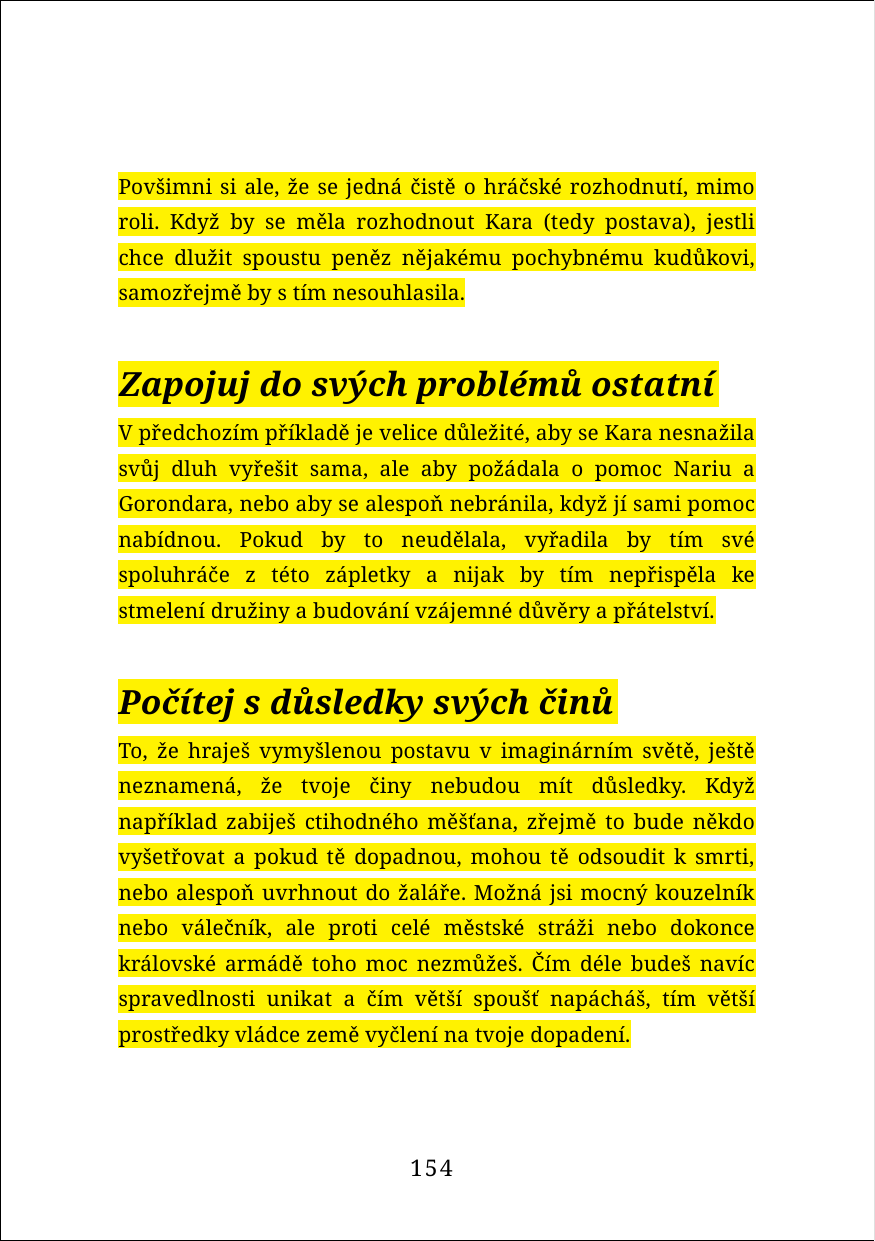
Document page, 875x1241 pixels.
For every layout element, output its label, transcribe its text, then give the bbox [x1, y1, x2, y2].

subtitle Počítej s důsledky svých činů [118, 679, 756, 724]
text V předchozím příkladě je velice důležité, aby se Kara nesnažila svůj dluh vyřešit sama, ale aby požádala o pomoc Nariu a Gorondara, nebo aby se alespoň nebránila, když jí sami pomoc nabídnou. Pokud by to neudělala, vyřadila by tím své spoluhráče z této zápletky a nijak by tím nepřispěla ke stmelení družiny a budování vzájemné důvěry a přátelství. [118, 418, 756, 624]
text To, že hraješ vymyšlenou postavu v imaginárním světě, ještě neznamená, že tvoje činy nebudou mít důsledky. Když například zabiješ ctihodného měšťana, zřejmě to bude někdo vyšetřovat a pokud tě dopadnou, mohou tě odsoudit k smrti, nebo alespoň uvrhnout do žaláře. Možná jsi mocný kouzelník nebo válečník, ale proti celé městské stráži nebo dokonce královské armádě toho moc nezmůžeš. Čím déle budeš navíc spravedlnosti unikat a čím větší spoušť napácháš, tím větší prostředky vládce země vyčlení na tvoje dopadení. [118, 736, 756, 1048]
subtitle Zapojuj do svých problémů ostatní [118, 361, 756, 407]
text Povšimni si ale, že se jedná čistě o hráčské rozhodnutí, mimo roli. Když by se měla rozhodnout Kara (tedy postava), jestli chce dlužit spoustu peněz nějakému pochybnému kudůkovi, samozřejmě by s tím nesouhlasila. [118, 172, 756, 307]
